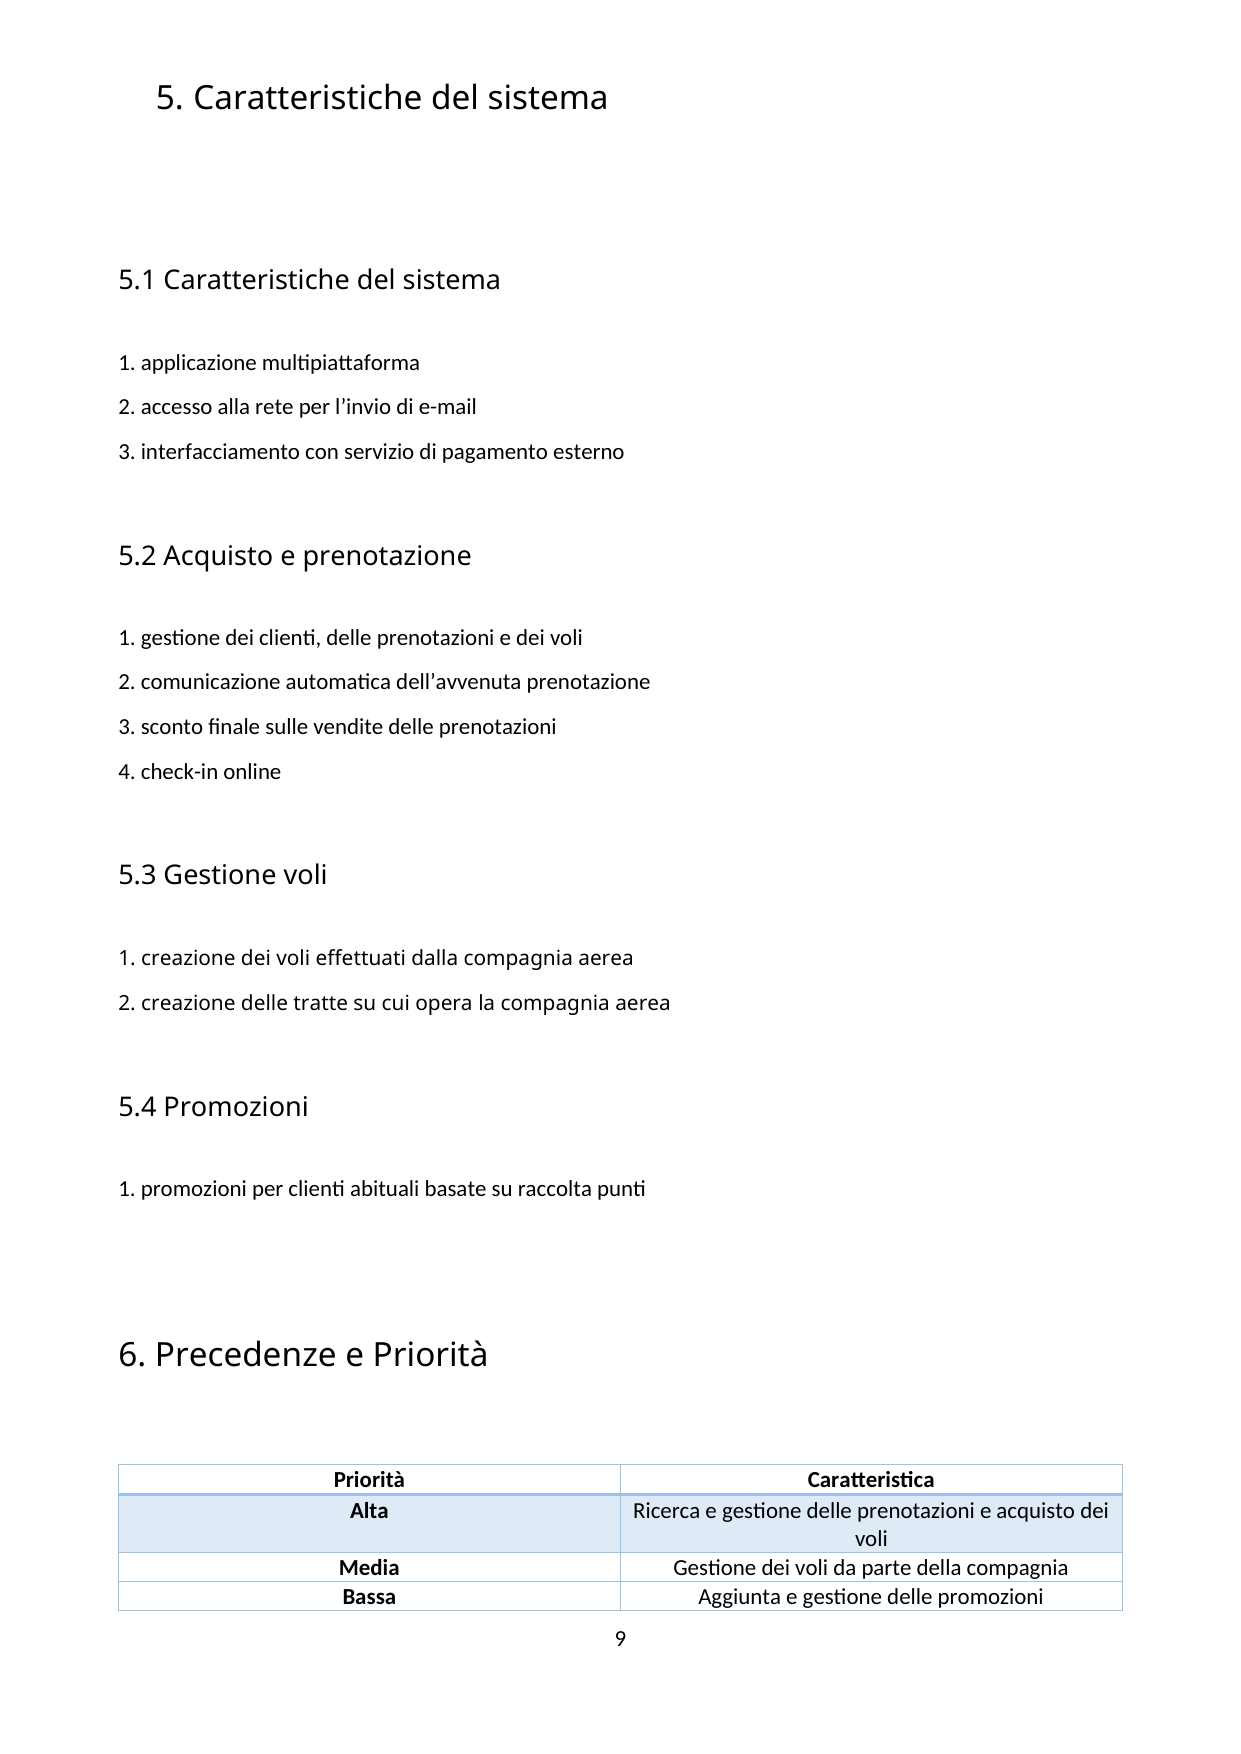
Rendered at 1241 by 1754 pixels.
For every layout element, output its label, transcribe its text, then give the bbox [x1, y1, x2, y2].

subtitle 6. Precedenze e Priorità [118, 1331, 1122, 1376]
table_header Priorità [119, 1465, 620, 1493]
table_cell Gestione dei voli da parte della compagnia [621, 1553, 1122, 1581]
text 2. creazione delle tratte su cui opera la compagnia aerea [118, 988, 1122, 1016]
table_cell Media [119, 1553, 620, 1581]
subtitle 5.1 Caratteristiche del sistema [118, 261, 1122, 298]
text 1. gestione dei clienti, delle prenotazioni e dei voli [118, 623, 1122, 651]
text 2. accesso alla rete per l’invio di e-mail [118, 392, 1122, 420]
text 2. comunicazione automatica dell’avvenuta prenotazione [118, 667, 1122, 696]
text 3. sconto finale sulle vendite delle prenotazioni [118, 712, 1122, 740]
table_header Caratteristica [621, 1465, 1122, 1493]
text 1. promozioni per clienti abituali basate su raccolta punti [118, 1174, 1122, 1202]
subtitle 5.4 Promozioni [118, 1087, 1122, 1124]
text 1. creazione dei voli effettuati dalla compagnia aerea [118, 943, 1122, 971]
text 4. check-in online [118, 757, 1122, 785]
text 1. applicazione multipiattaforma [118, 348, 1122, 376]
table_cell Aggiunta e gestione delle promozioni [621, 1582, 1122, 1610]
table_cell Alta [119, 1496, 620, 1552]
list Caratteristiche del sistema [156, 74, 1122, 119]
text 3. interfacciamento con servizio di pagamento esterno [118, 437, 1122, 465]
subtitle 5.3 Gestione voli [118, 856, 1122, 893]
table_cell Ricerca e gestione delle prenotazioni e acquisto dei voli [621, 1496, 1122, 1552]
subtitle 5.2 Acquisto e prenotazione [118, 536, 1122, 573]
table_cell Bassa [119, 1582, 620, 1610]
